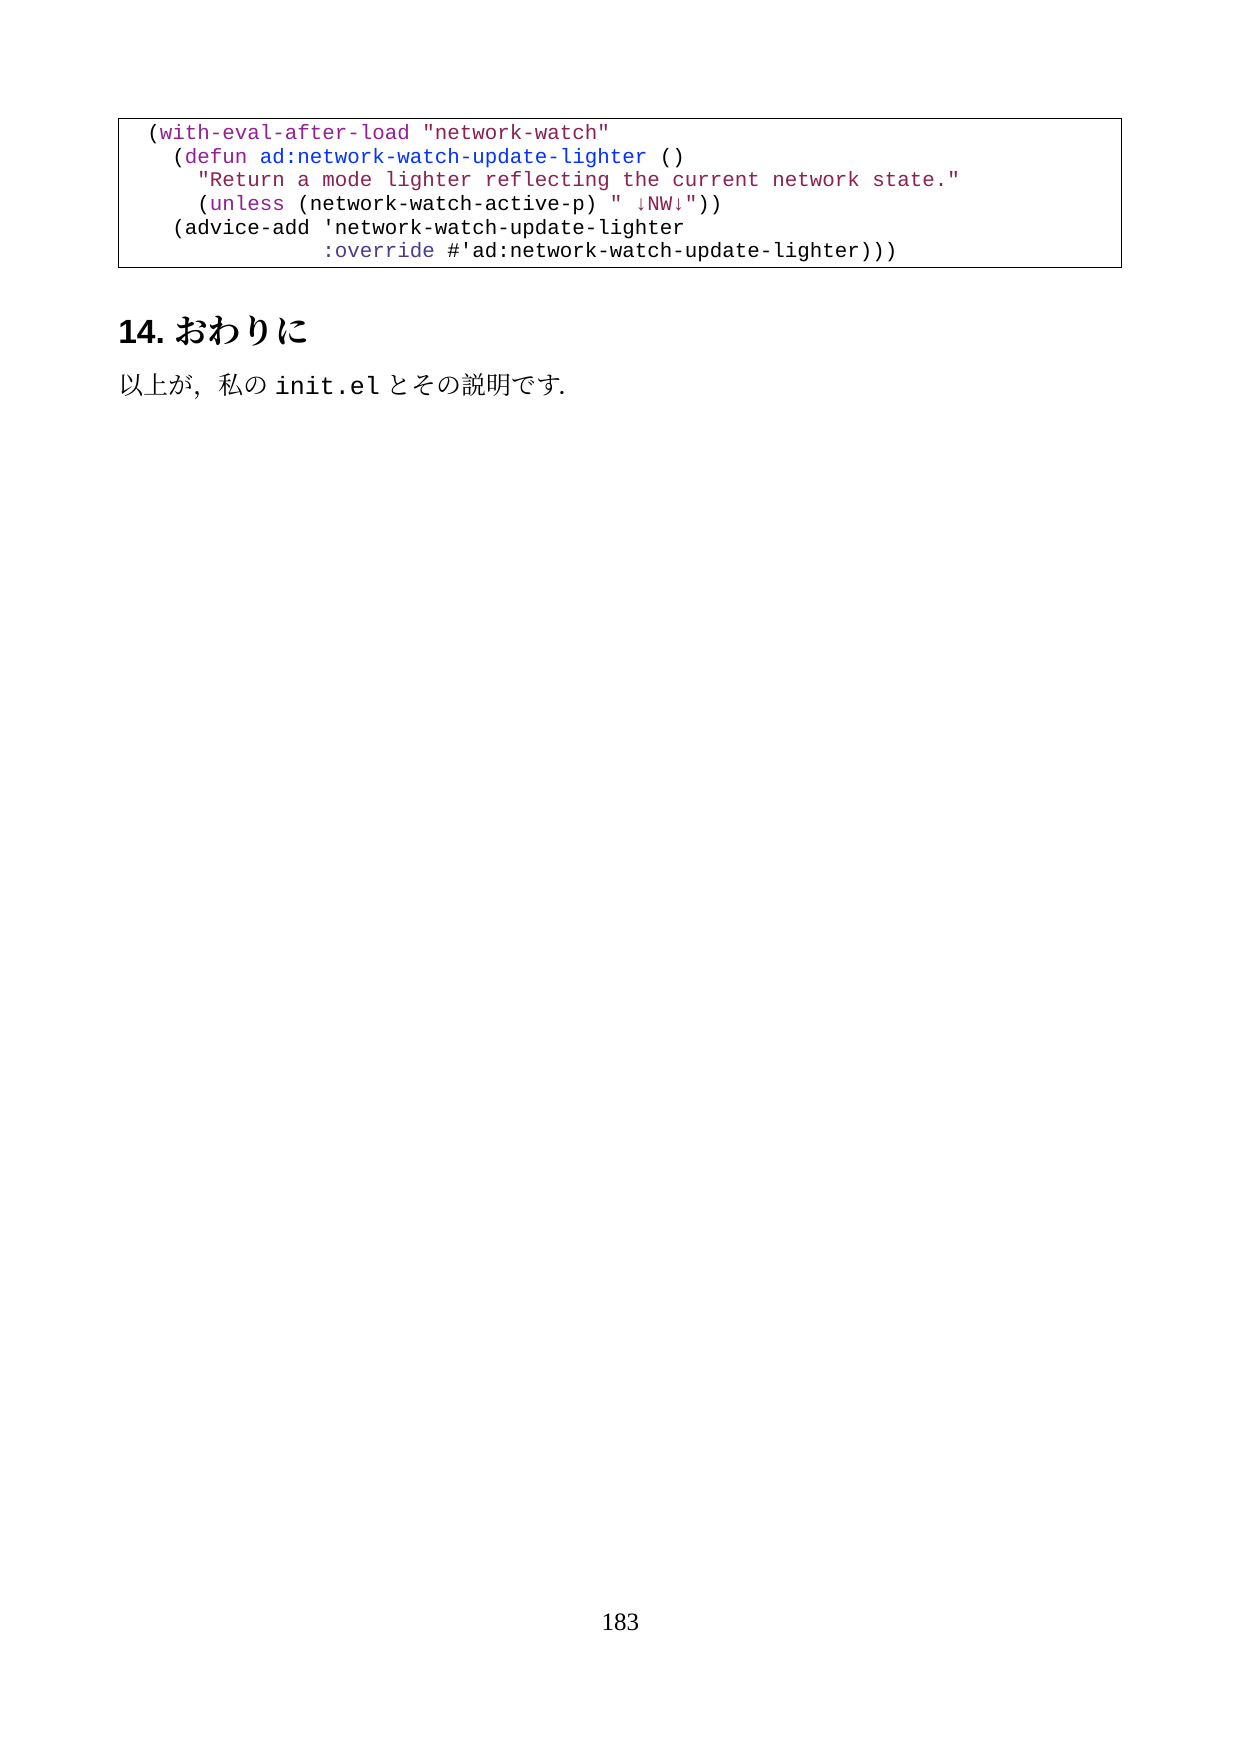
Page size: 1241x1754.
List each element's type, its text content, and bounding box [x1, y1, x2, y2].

text :override #'ad:network-watch-update-lighter))) [119, 236, 1121, 267]
text "Return a mode lighter reflecting the current network state." [119, 165, 1121, 189]
text (unless (network-watch-active-p) " ↓NW↓")) [119, 189, 1121, 213]
text (defun ad:network-watch-update-lighter () [119, 142, 1121, 165]
text (advice-add 'network-watch-update-lighter [119, 213, 1121, 236]
text (with-eval-after-load "network-watch" [119, 119, 1121, 142]
subtitle おわりに [118, 305, 1122, 353]
text 以上が，私の init.el とその説明です． [118, 366, 1122, 431]
